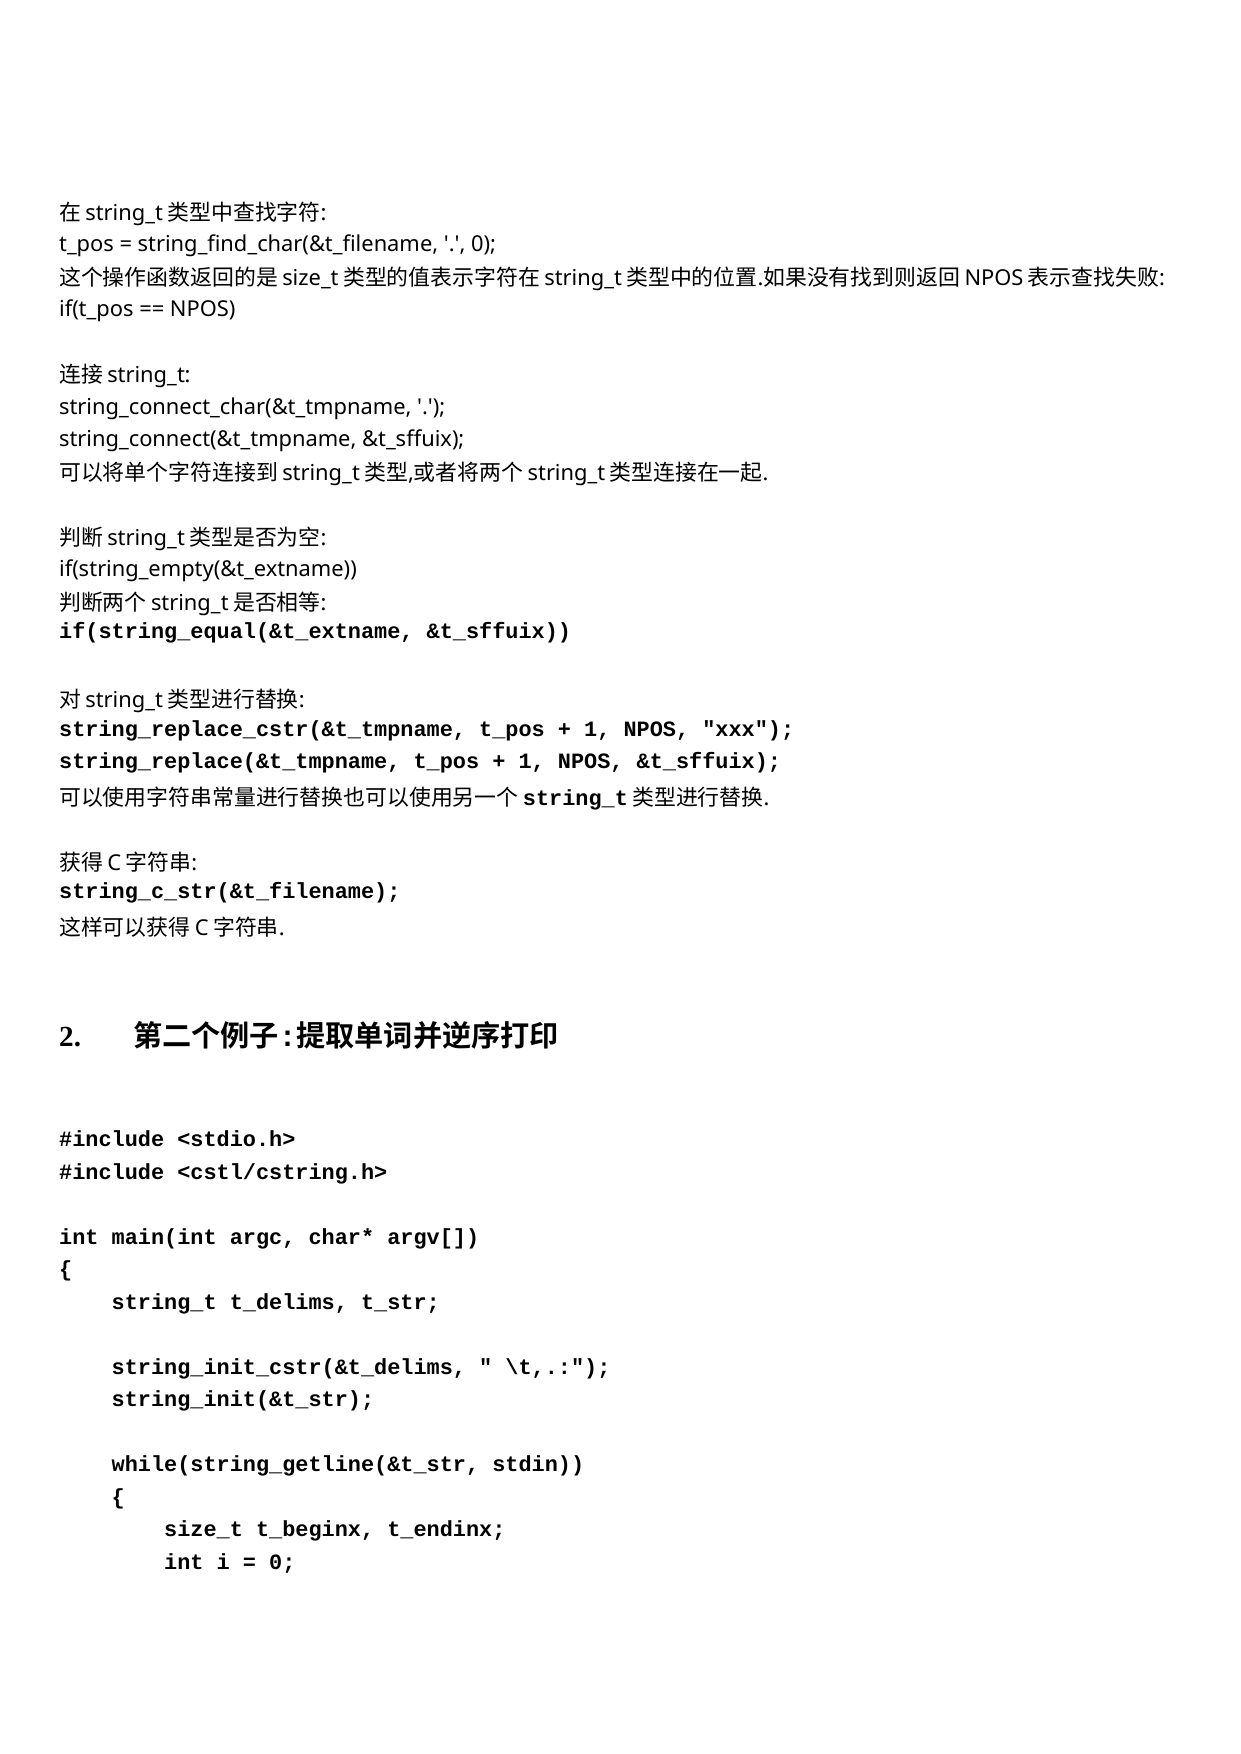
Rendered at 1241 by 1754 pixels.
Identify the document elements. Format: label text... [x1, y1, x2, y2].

text #include <stdio.h> [59, 1124, 1181, 1157]
text 获得C字符串: [59, 844, 1181, 877]
text string_c_str(&t_filename); [59, 877, 1181, 909]
text string_connect(&t_tmpname, &t_sffuix); [59, 422, 1181, 454]
text string_init(&t_str); [59, 1384, 1181, 1417]
text t_pos = string_find_char(&t_filename, '.', 0); [59, 227, 1181, 259]
text if(t_pos == NPOS) [59, 292, 1181, 324]
text string_connect_char(&t_tmpname, '.'); [59, 389, 1181, 422]
text 这样可以获得C字符串. [59, 909, 1181, 942]
text string_t t_delims, t_str; [59, 1287, 1181, 1319]
text #include <cstl/cstring.h> [59, 1157, 1181, 1189]
text string_init_cstr(&t_delims, " \t,.:"); [59, 1352, 1181, 1384]
text 在string_t类型中查找字符: [59, 194, 1181, 227]
text { [59, 1254, 1181, 1287]
text 可以将单个字符连接到string_t类型,或者将两个string_t类型连接在一起. [59, 454, 1181, 487]
text if(string_equal(&t_extname, &t_sffuix)) [59, 617, 1181, 649]
text int main(int argc, char* argv[]) [59, 1222, 1181, 1254]
text string_replace_cstr(&t_tmpname, t_pos + 1, NPOS, "xxx"); [59, 714, 1181, 747]
text 判断string_t类型是否为空: [59, 519, 1181, 552]
text 对string_t类型进行替换: [59, 682, 1181, 714]
text if(string_empty(&t_extname)) [59, 552, 1181, 584]
text 连接string_t: [59, 357, 1181, 389]
text while(string_getline(&t_str, stdin)) [59, 1449, 1181, 1482]
text 这个操作函数返回的是size_t类型的值表示字符在string_t类型中的位置.如果没有找到则返回NPOS表示查找失败: [59, 259, 1181, 292]
text { [59, 1482, 1181, 1514]
text 判断两个string_t是否相等: [59, 584, 1181, 617]
text string_replace(&t_tmpname, t_pos + 1, NPOS, &t_sffuix); [59, 747, 1181, 779]
subtitle 第二个例子:提取单词并逆序打印 [59, 1001, 1181, 1066]
text 可以使用字符串常量进行替换也可以使用另一个string_t类型进行替换. [59, 779, 1181, 812]
text int i = 0; [59, 1547, 1181, 1579]
text size_t t_beginx, t_endinx; [59, 1514, 1181, 1547]
